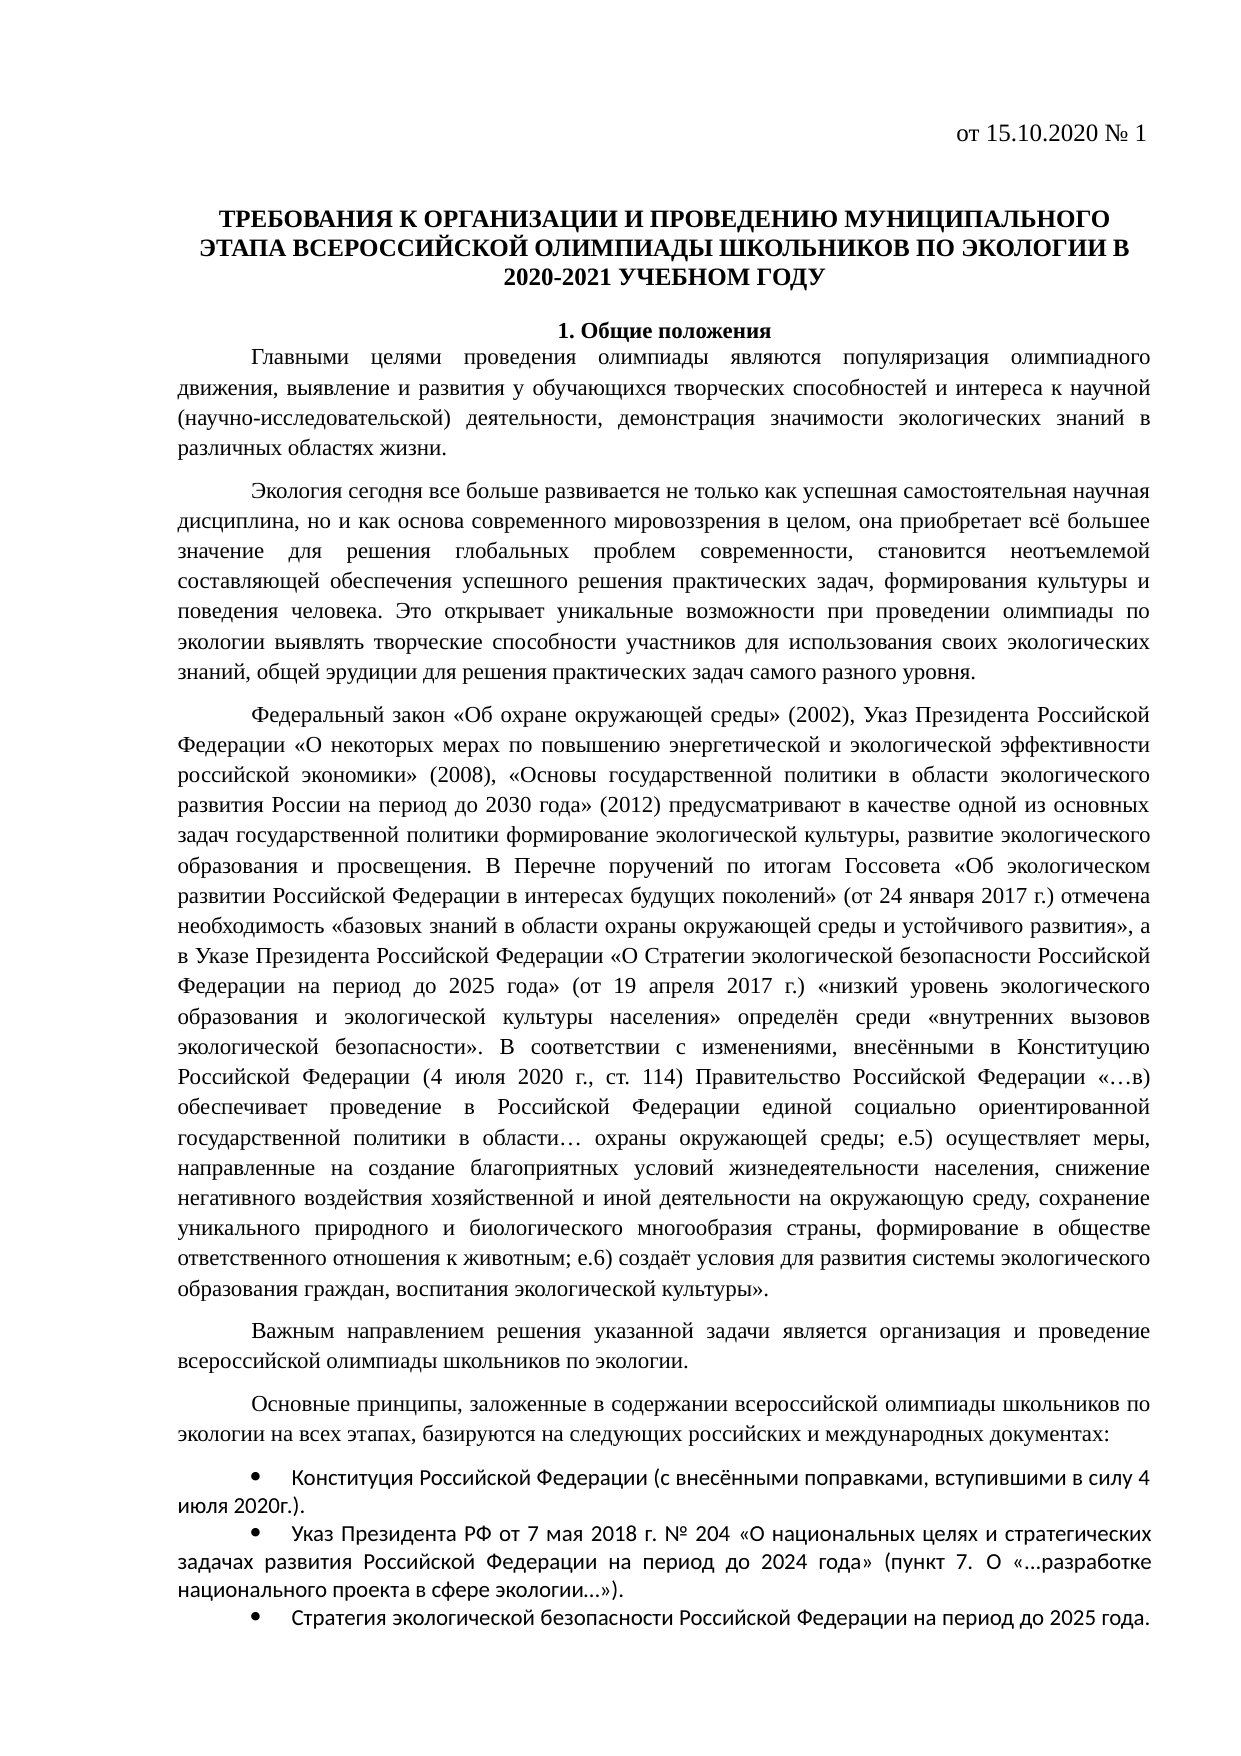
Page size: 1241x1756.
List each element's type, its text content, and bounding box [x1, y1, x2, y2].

text Основные принципы, заложенные в содержании всероссийской олимпиады школьников по экологии на всех этапах, базируются на следующих российских и международных документах: [177, 1390, 1152, 1447]
text Экология сегодня все больше развивается не только как успешная самостоятельная научная дисциплина, но и как основа современного мировоззрения в целом, она приобретает всё большее значение для решения глобальных проблем современности, становится неотъемлемой составляющей обеспечения успешного решения практических задач, формирования культуры и поведения человека. Это открывает уникальные возможности при проведении олимпиады по экологии выявлять творческие способности участников для использования своих экологических знаний, общей эрудиции для решения практических задач самого разного уровня. [177, 477, 1152, 684]
list Стратегия экологической безопасности Российской Федерации на период до 2025 года. [177, 1603, 1152, 1631]
subtitle 1. Общие положения [177, 317, 1152, 343]
text Главными целями проведения олимпиады являются популяризация олимпиадного движения, выявление и развития у обучающихся творческих способностей и интереса к научной (научно-исследовательской) деятельности, демонстрация значимости экологических знаний в различных областях жизни. [177, 343, 1152, 460]
list Указ Президента РФ от 7 мая 2018 г. № 204 «О национальных целях и стратегических задачах развития Российской Федерации на период до 2024 года» (пункт 7. О «...разработке национального проекта в сфере экологии…»). [177, 1519, 1152, 1603]
list Конституция Российской Федерации (с внесёнными поправками, вступившими в силу 4 июля 2020г.). [177, 1463, 1152, 1519]
text от 15.10.2020 № 1 [177, 118, 1147, 147]
text Важным направлением решения указанной задачи является организация и проведение всероссийской олимпиады школьников по экологии. [177, 1317, 1152, 1374]
text Федеральный закон «Об охране окружающей среды» (2002), Указ Президента Российской Федерации «О некоторых мерах по повышению энергетической и экологической эффективности российской экономики» (2008), «Основы государственной политики в области экологического развития России на период до 2030 года» (2012) предусматривают в качестве одной из основных задач государственной политики формирование экологической культуры, развитие экологического образования и просвещения. В Перечне поручений по итогам Госсовета «Об экологическом развитии Российской Федерации в интересах будущих поколений» (от 24 января 2017 г.) отмечена необходимость «базовых знаний в области охраны окружающей среды и устойчивого развития», а в Указе Президента Российской Федерации «О Стратегии экологической безопасности Российской Федерации на период до 2025 года» (от 19 апреля 2017 г.) «низкий уровень экологического образования и экологической культуры населения» определён среди «внутренних вызовов экологической безопасности». В соответствии с изменениями, внесёнными в Конституцию Российской Федерации (4 июля 2020 г., ст. 114) Правительство Российской Федерации «…в) обеспечивает проведение в Российской Федерации единой социально ориентированной государственной политики в области… охраны окружающей среды; е.5) осуществляет меры, направленные на создание благоприятных условий жизнедеятельности населения, снижение негативного воздействия хозяйственной и иной деятельности на окружающую среду, сохранение уникального природного и биологического многообразия страны, формирование в обществе ответственного отношения к животным; е.6) создаёт условия для развития системы экологического образования граждан, воспитания экологической культуры». [177, 701, 1152, 1301]
text ТРЕБОВАНИЯ К ОРГАНИЗАЦИИ И ПРОВЕДЕНИЮ МУНИЦИПАЛЬНОГО ЭТАПА ВСЕРОССИЙСКОЙ ОЛИМПИАДЫ ШКОЛЬНИКОВ ПО ЭКОЛОГИИ В 2020-2021 УЧЕБНОМ ГОДУ [177, 204, 1152, 291]
